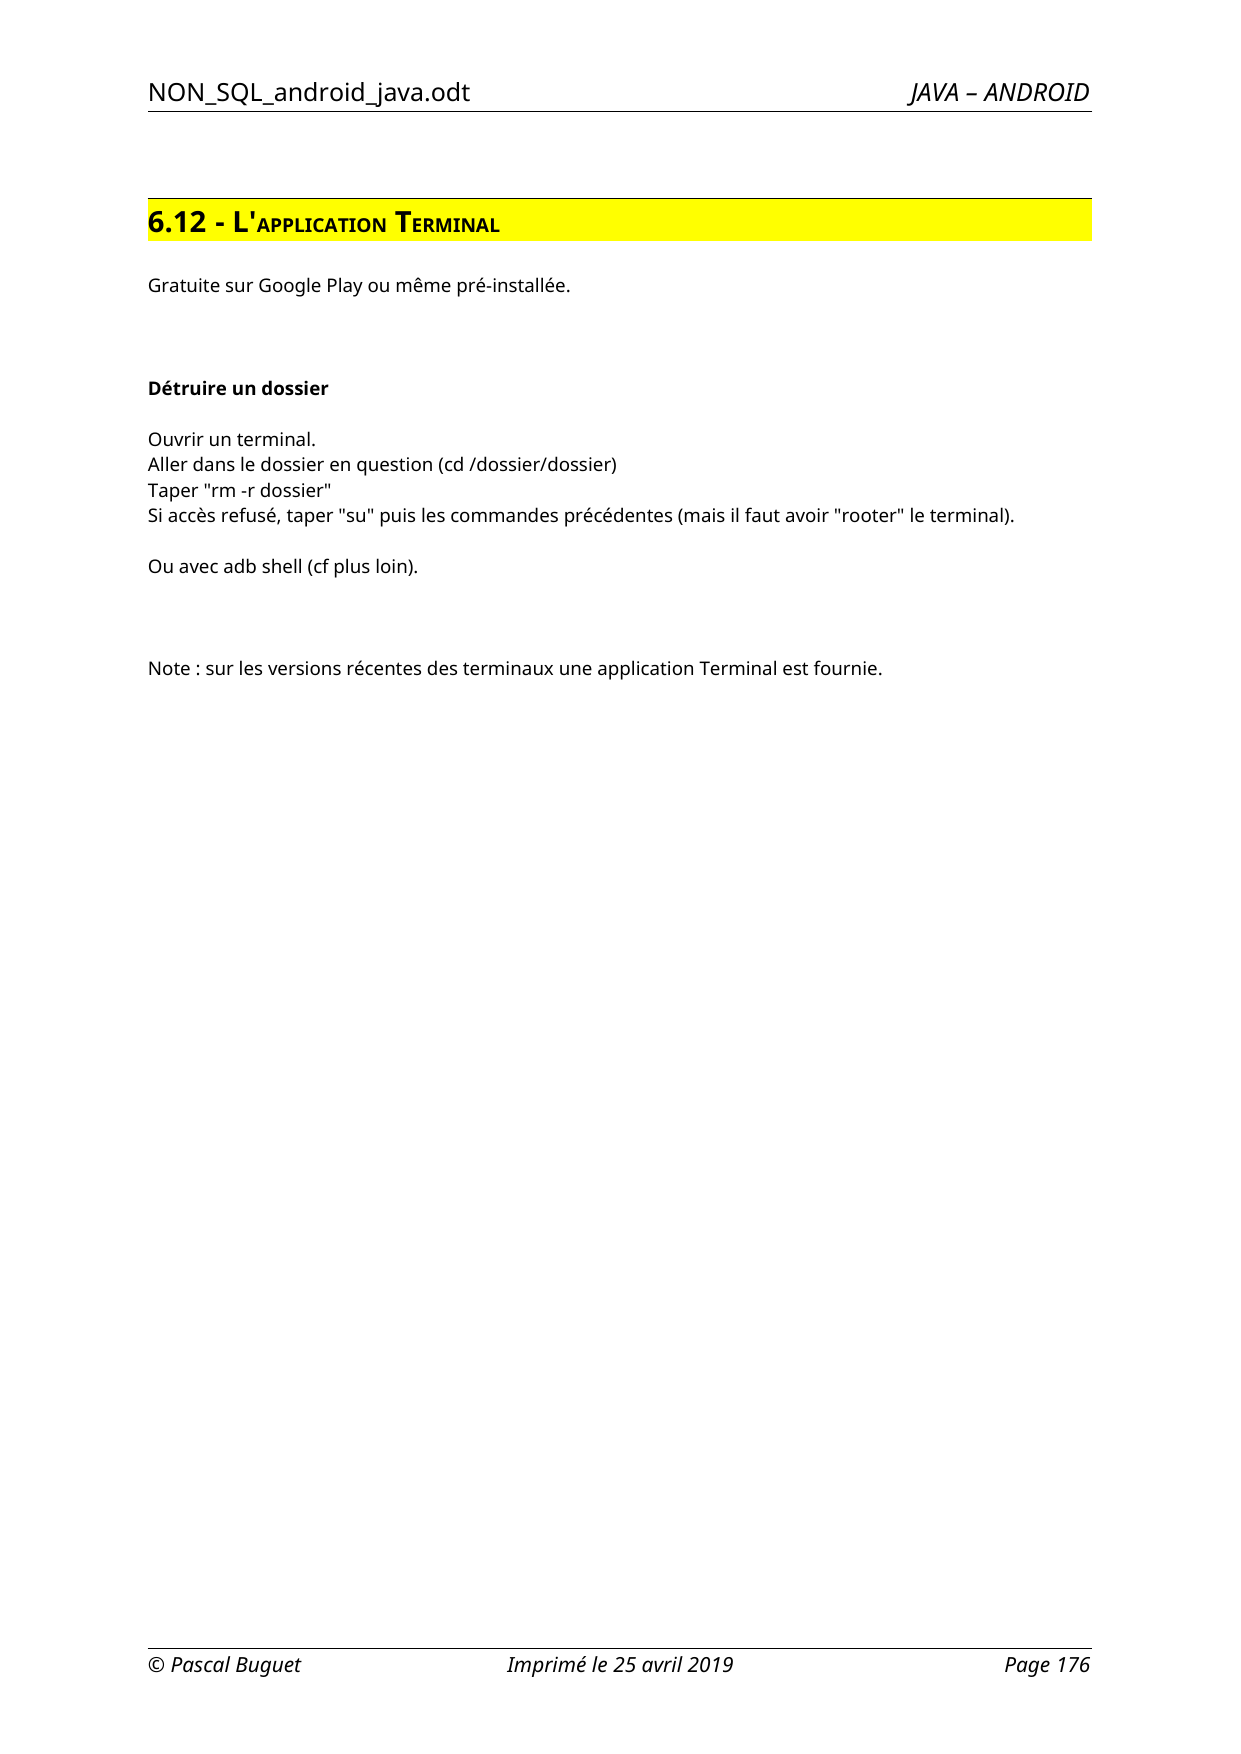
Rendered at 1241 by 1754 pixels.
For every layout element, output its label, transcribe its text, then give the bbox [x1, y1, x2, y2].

subtitle - L'application Terminal [148, 199, 1092, 241]
text Taper "rm -r dossier" [148, 477, 1092, 502]
text Gratuite sur Google Play ou même pré-installée. [148, 273, 1092, 298]
text Ouvrir un terminal. [148, 426, 1092, 451]
text Aller dans le dossier en question (cd /dossier/dossier) [148, 451, 1092, 477]
text Ou avec adb shell (cf plus loin). [148, 553, 1092, 579]
text Détruire un dossier [148, 375, 1092, 400]
text Note : sur les versions récentes des terminaux une application Terminal est fournie. [148, 656, 1092, 681]
text Si accès refusé, taper "su" puis les commandes précédentes (mais il faut avoir "rooter" le terminal). [148, 502, 1092, 528]
